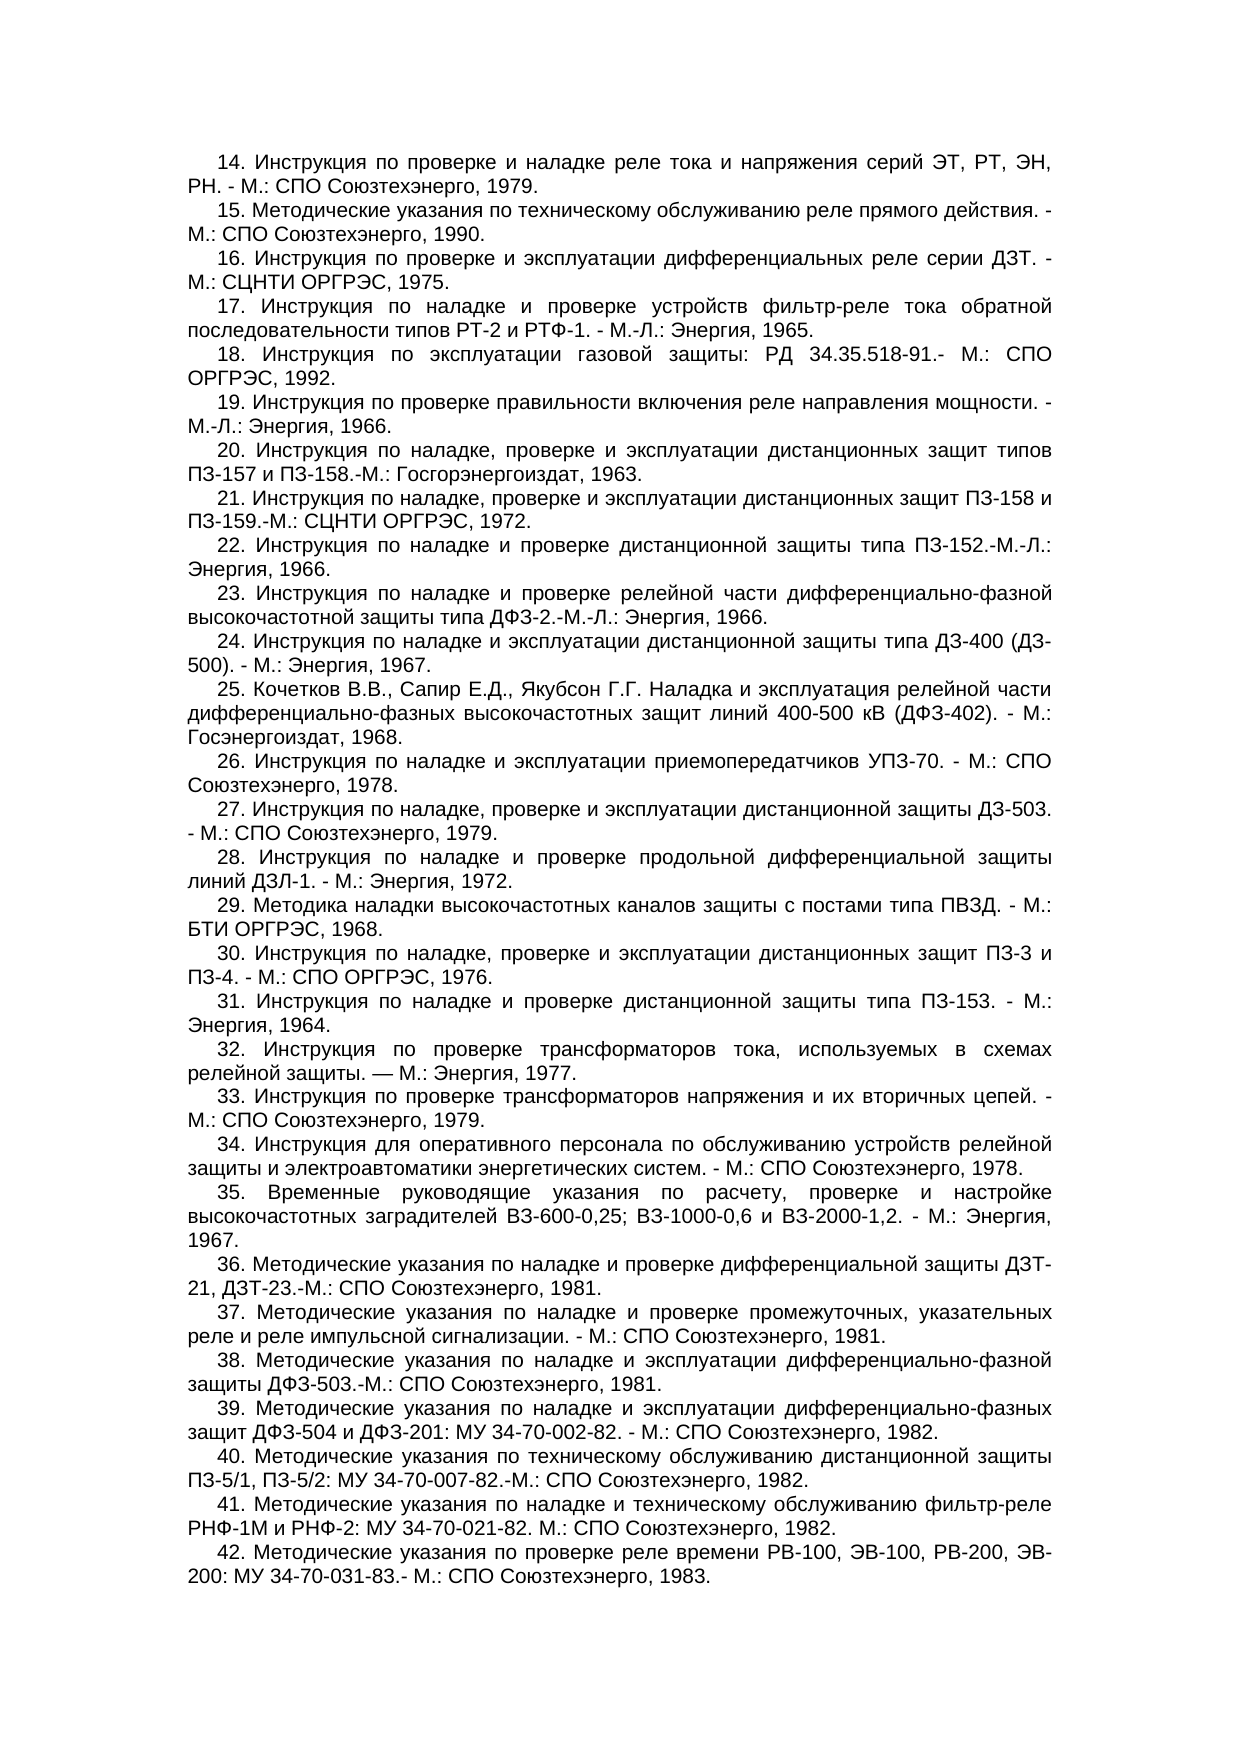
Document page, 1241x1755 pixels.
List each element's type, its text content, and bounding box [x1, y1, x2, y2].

text 34. Инструкция для оперативного персонала по обслуживанию устройств релейной защиты и электроавтоматики энергетических систем. - М.: СПО Союзтехэнерго, 1978. [187, 1132, 1053, 1180]
text 21. Инструкция по наладке, проверке и эксплуатации дистанционных защит ПЗ-158 и ПЗ-159.-М.: СЦНТИ ОРГРЭС, 1972. [187, 485, 1053, 533]
text 23. Инструкция по наладке и проверке релейной части дифференциально-фазной высокочастотной защиты типа ДФЗ-2.-М.-Л.: Энергия, 1966. [187, 581, 1053, 629]
text 36. Методические указания по наладке и проверке дифференциальной защиты ДЗТ-21, ДЗТ-23.-М.: СПО Союзтехэнерго, 1981. [187, 1252, 1053, 1300]
text 32. Инструкция по проверке трансформаторов тока, используемых в схемах релейной защиты. — М.: Энергия, 1977. [187, 1036, 1053, 1084]
text 31. Инструкция по наладке и проверке дистанционной защиты типа ПЗ-153. - М.: Энергия, 1964. [187, 988, 1053, 1036]
text 22. Инструкция по наладке и проверке дистанционной защиты типа ПЗ-152.-М.-Л.: Энергия, 1966. [187, 533, 1053, 581]
text 27. Инструкция по наладке, проверке и эксплуатации дистанционной защиты ДЗ-503. - М.: СПО Союзтехэнерго, 1979. [187, 797, 1053, 845]
text 26. Инструкция по наладке и эксплуатации приемопередатчиков УПЗ-70. - М.: СПО Союзтехэнерго, 1978. [187, 749, 1053, 797]
text 30. Инструкция по наладке, проверке и эксплуатации дистанционных защит ПЗ-3 и ПЗ-4. - М.: СПО ОРГРЭС, 1976. [187, 941, 1053, 988]
text 37. Методические указания по наладке и проверке промежуточных, указательных реле и реле импульсной сигнализации. - М.: СПО Союзтехэнерго, 1981. [187, 1300, 1053, 1348]
text 15. Методические указания по техническому обслуживанию реле прямого действия. - М.: СПО Союзтехэнерго, 1990. [187, 198, 1053, 246]
text 39. Методические указания по наладке и эксплуатации дифференциально-фазных защит ДФЗ-504 и ДФЗ-201: МУ 34-70-002-82. - М.: СПО Союзтехэнерго, 1982. [187, 1396, 1053, 1444]
text 14. Инструкция по проверке и наладке реле тока и напряжения серий ЭТ, РТ, ЭН, PH. - М.: СПО Союзтехэнерго, 1979. [187, 150, 1053, 198]
text 24. Инструкция по наладке и эксплуатации дистанционной защиты типа ДЗ-400 (ДЗ-500). - М.: Энергия, 1967. [187, 629, 1053, 677]
text 28. Инструкция по наладке и проверке продольной дифференциальной защиты линий ДЗЛ-1. - М.: Энергия, 1972. [187, 845, 1053, 893]
text 18. Инструкция по эксплуатации газовой защиты: РД 34.35.518-91.- М.: СПО ОРГРЭС, 1992. [187, 342, 1053, 389]
text 19. Инструкция по проверке правильности включения реле направления мощности. - М.-Л.: Энергия, 1966. [187, 389, 1053, 437]
text 17. Инструкция по наладке и проверке устройств фильтр-реле тока обратной последовательности типов РТ-2 и РТФ-1. - М.-Л.: Энергия, 1965. [187, 294, 1053, 342]
text 41. Методические указания по наладке и техническому обслуживанию фильтр-реле РНФ-1М и РНФ-2: МУ 34-70-021-82. М.: СПО Союзтехэнерго, 1982. [187, 1492, 1053, 1539]
text 20. Инструкция по наладке, проверке и эксплуатации дистанционных защит типов ПЗ-157 и ПЗ-158.-М.: Госгорэнергоиздат, 1963. [187, 437, 1053, 485]
text 40. Методические указания по техническому обслуживанию дистанционной защиты ПЗ-5/1, ПЗ-5/2: МУ 34-70-007-82.-М.: СПО Союзтехэнерго, 1982. [187, 1444, 1053, 1492]
text 33. Инструкция по проверке трансформаторов напряжения и их вторичных цепей. - М.: СПО Союзтехэнерго, 1979. [187, 1084, 1053, 1132]
text 16. Инструкция по проверке и эксплуатации дифференциальных реле серии ДЗТ. - М.: СЦНТИ ОРГРЭС, 1975. [187, 246, 1053, 294]
text 38. Методические указания по наладке и эксплуатации дифференциально-фазной защиты ДФЗ-503.-М.: СПО Союзтехэнерго, 1981. [187, 1348, 1053, 1396]
text 35. Временные руководящие указания по расчету, проверке и настройке высокочастотных заградителей ВЗ-600-0,25; ВЗ-1000-0,6 и ВЗ-2000-1,2. - М.: Энергия, 1967. [187, 1180, 1053, 1252]
text 25. Кочетков В.В., Сапир Е.Д., Якубсон Г.Г. Наладка и эксплуатация релейной части дифференциально-фазных высокочастотных защит линий 400-500 кВ (ДФЗ-402). - М.: Госэнергоиздат, 1968. [187, 677, 1053, 749]
text 29. Методика наладки высокочастотных каналов защиты с постами типа ПВЗД. - М.: БТИ ОРГРЭС, 1968. [187, 893, 1053, 941]
text 42. Методические указания по проверке реле времени РВ-100, ЭВ-100, РВ-200, ЭВ-200: МУ 34-70-031-83.- М.: СПО Союзтехэнерго, 1983. [187, 1539, 1053, 1587]
